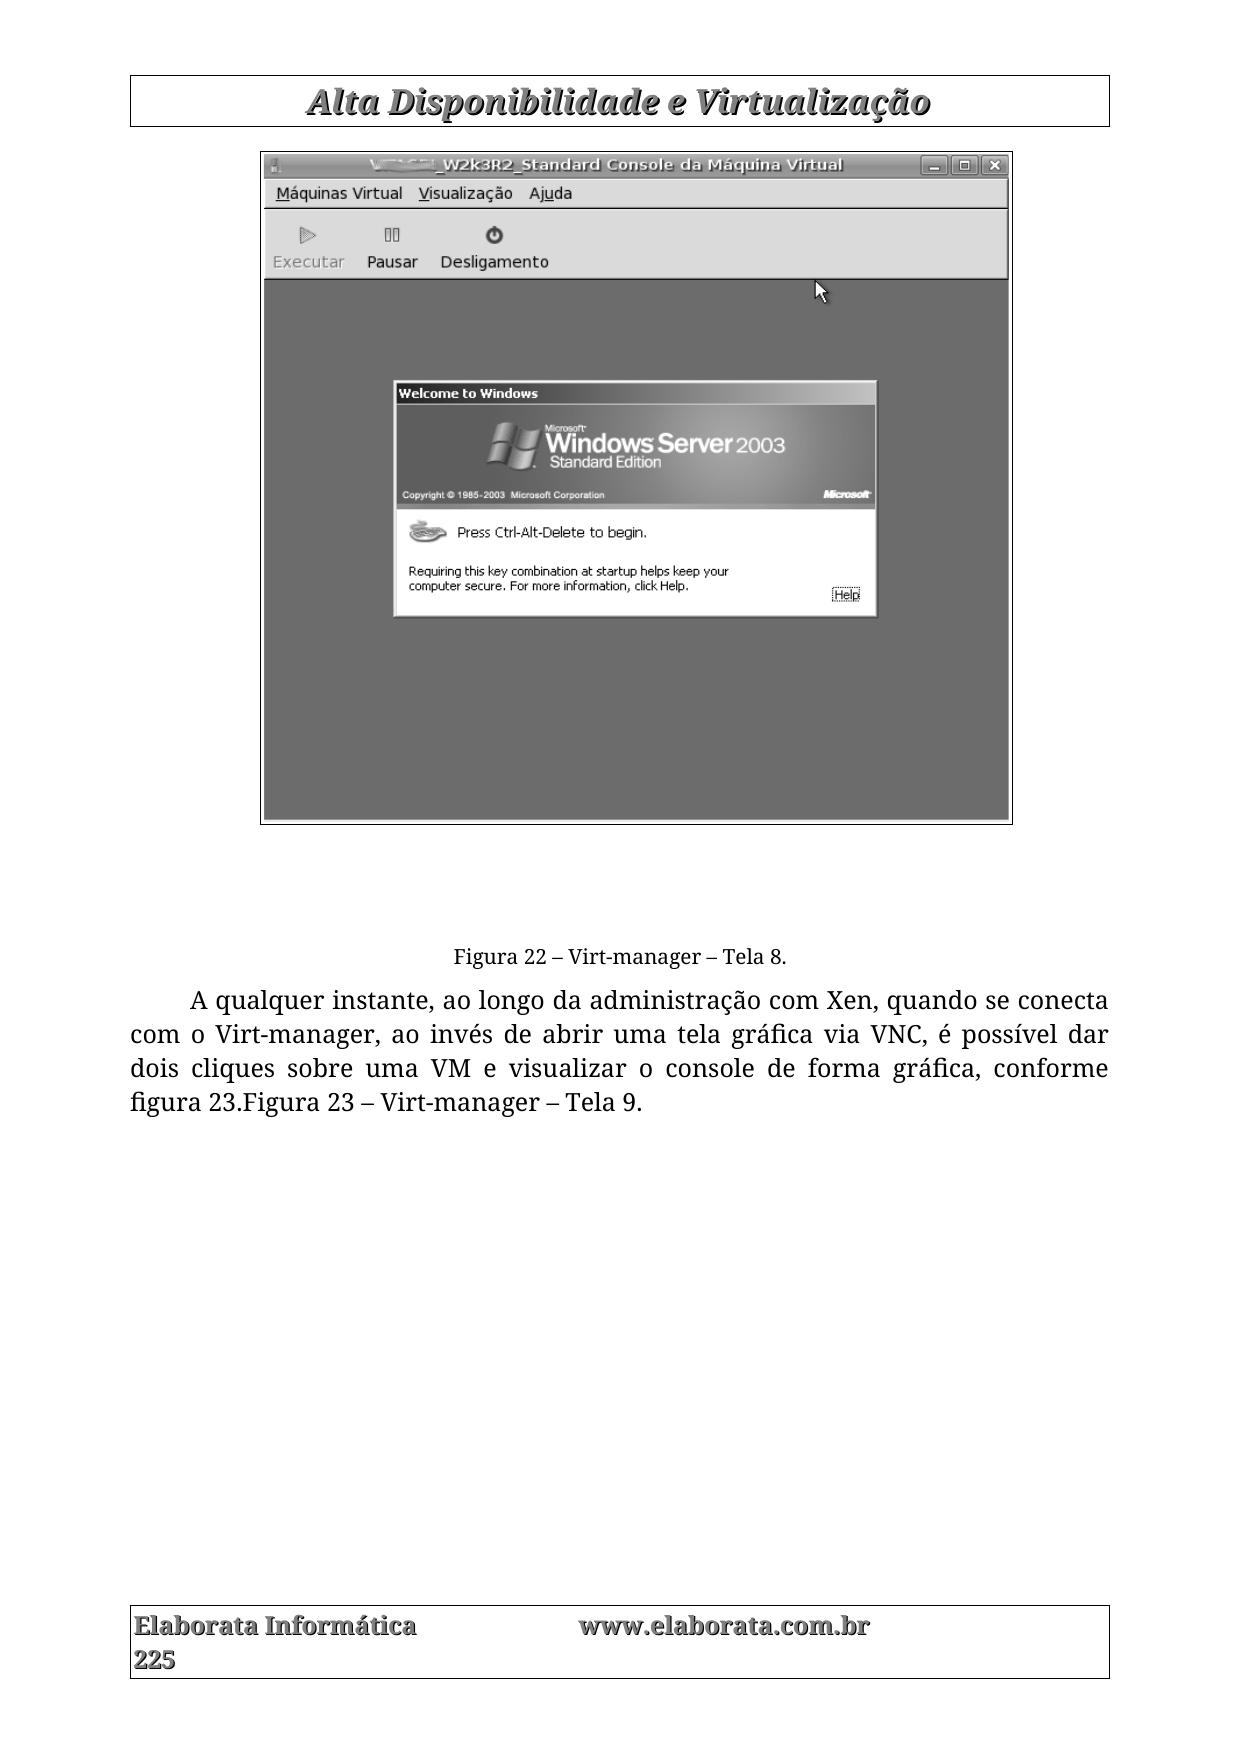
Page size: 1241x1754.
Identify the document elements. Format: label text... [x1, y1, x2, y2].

text A qualquer instante, ao longo da administração com Xen, quando se conecta com o Virt-manager, ao invés de abrir uma tela gráfica via VNC, é possível dar dois cliques sobre uma VM e visualizar o console de forma gráfica, conforme figura 23.Figura 23 – Virt-manager – Tela 9. [130, 983, 1110, 1119]
text Figura 22 – Virt-manager – Tela 8. [130, 942, 1110, 970]
